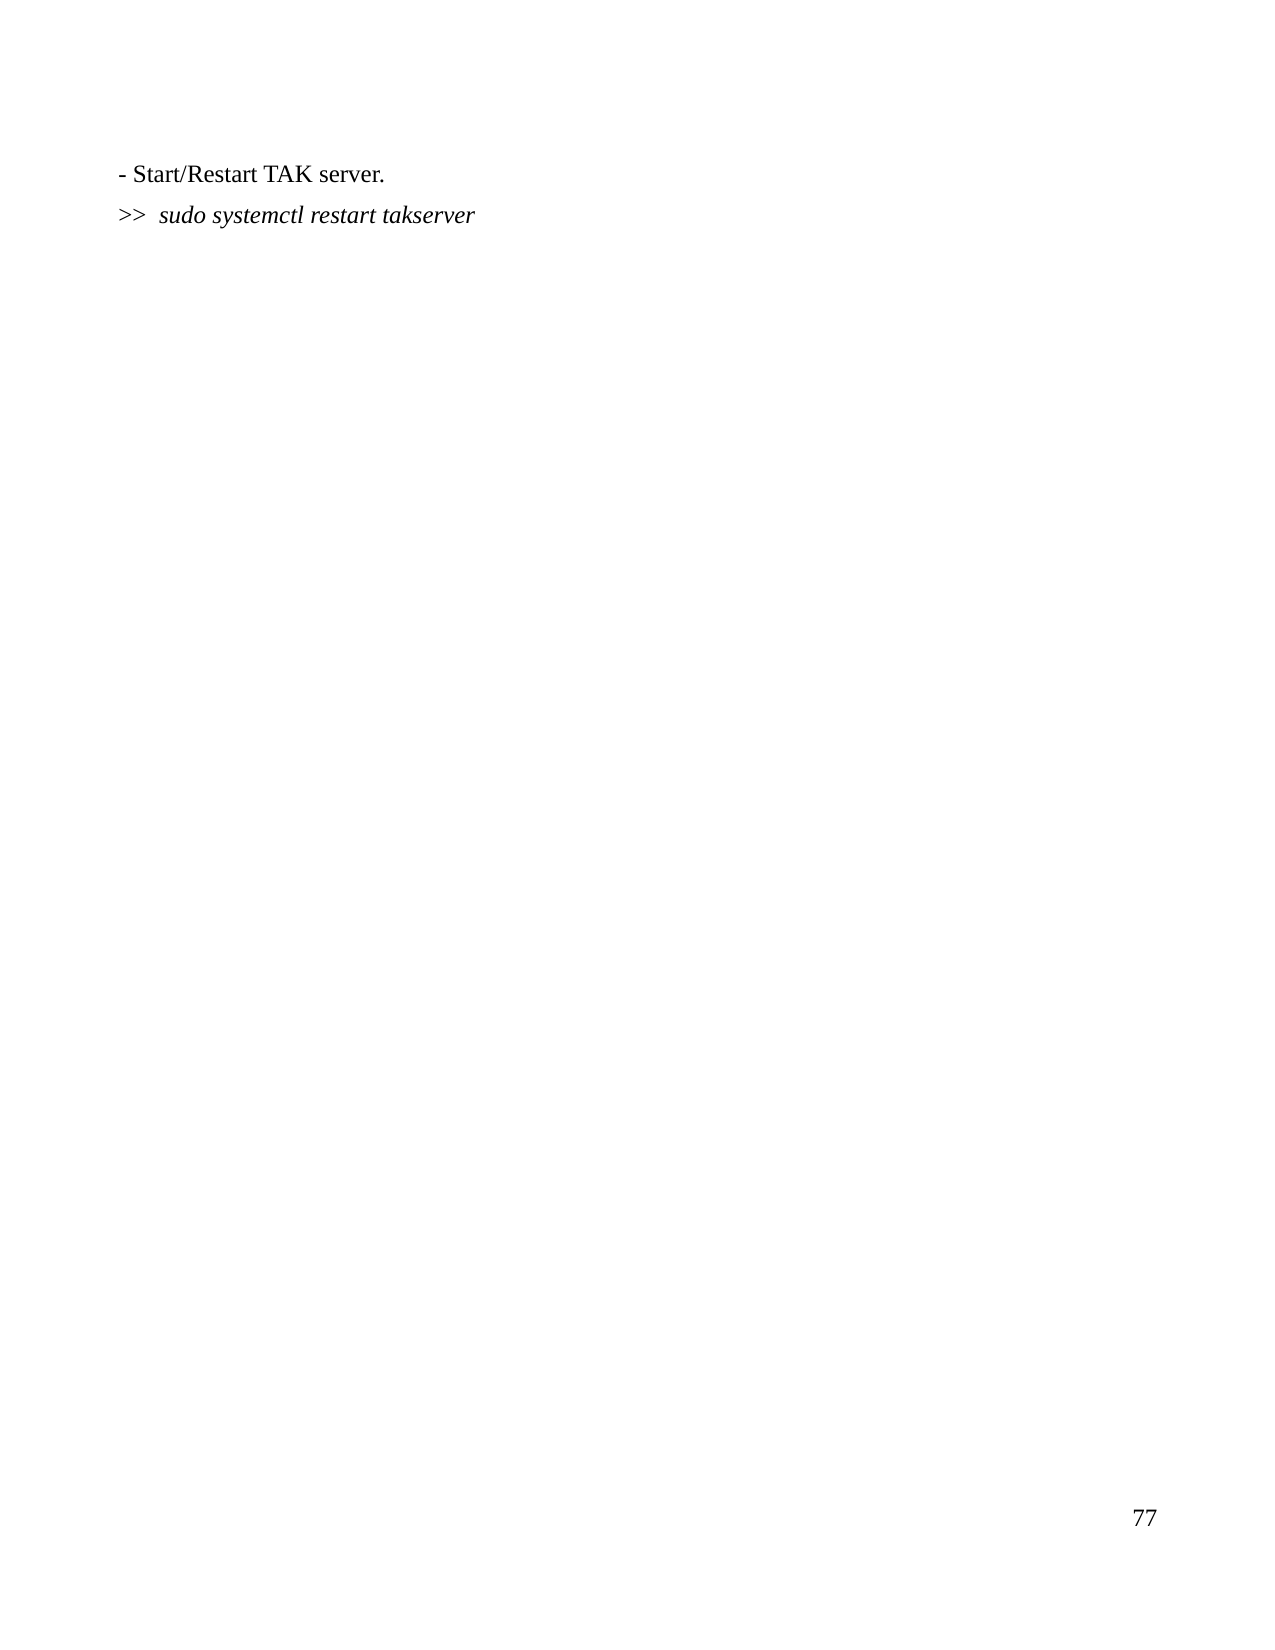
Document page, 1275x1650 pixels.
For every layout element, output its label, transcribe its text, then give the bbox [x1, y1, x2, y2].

text - Start/Restart TAK server. [118, 159, 1157, 188]
text >> sudo systemctl restart takserver [118, 201, 1157, 229]
